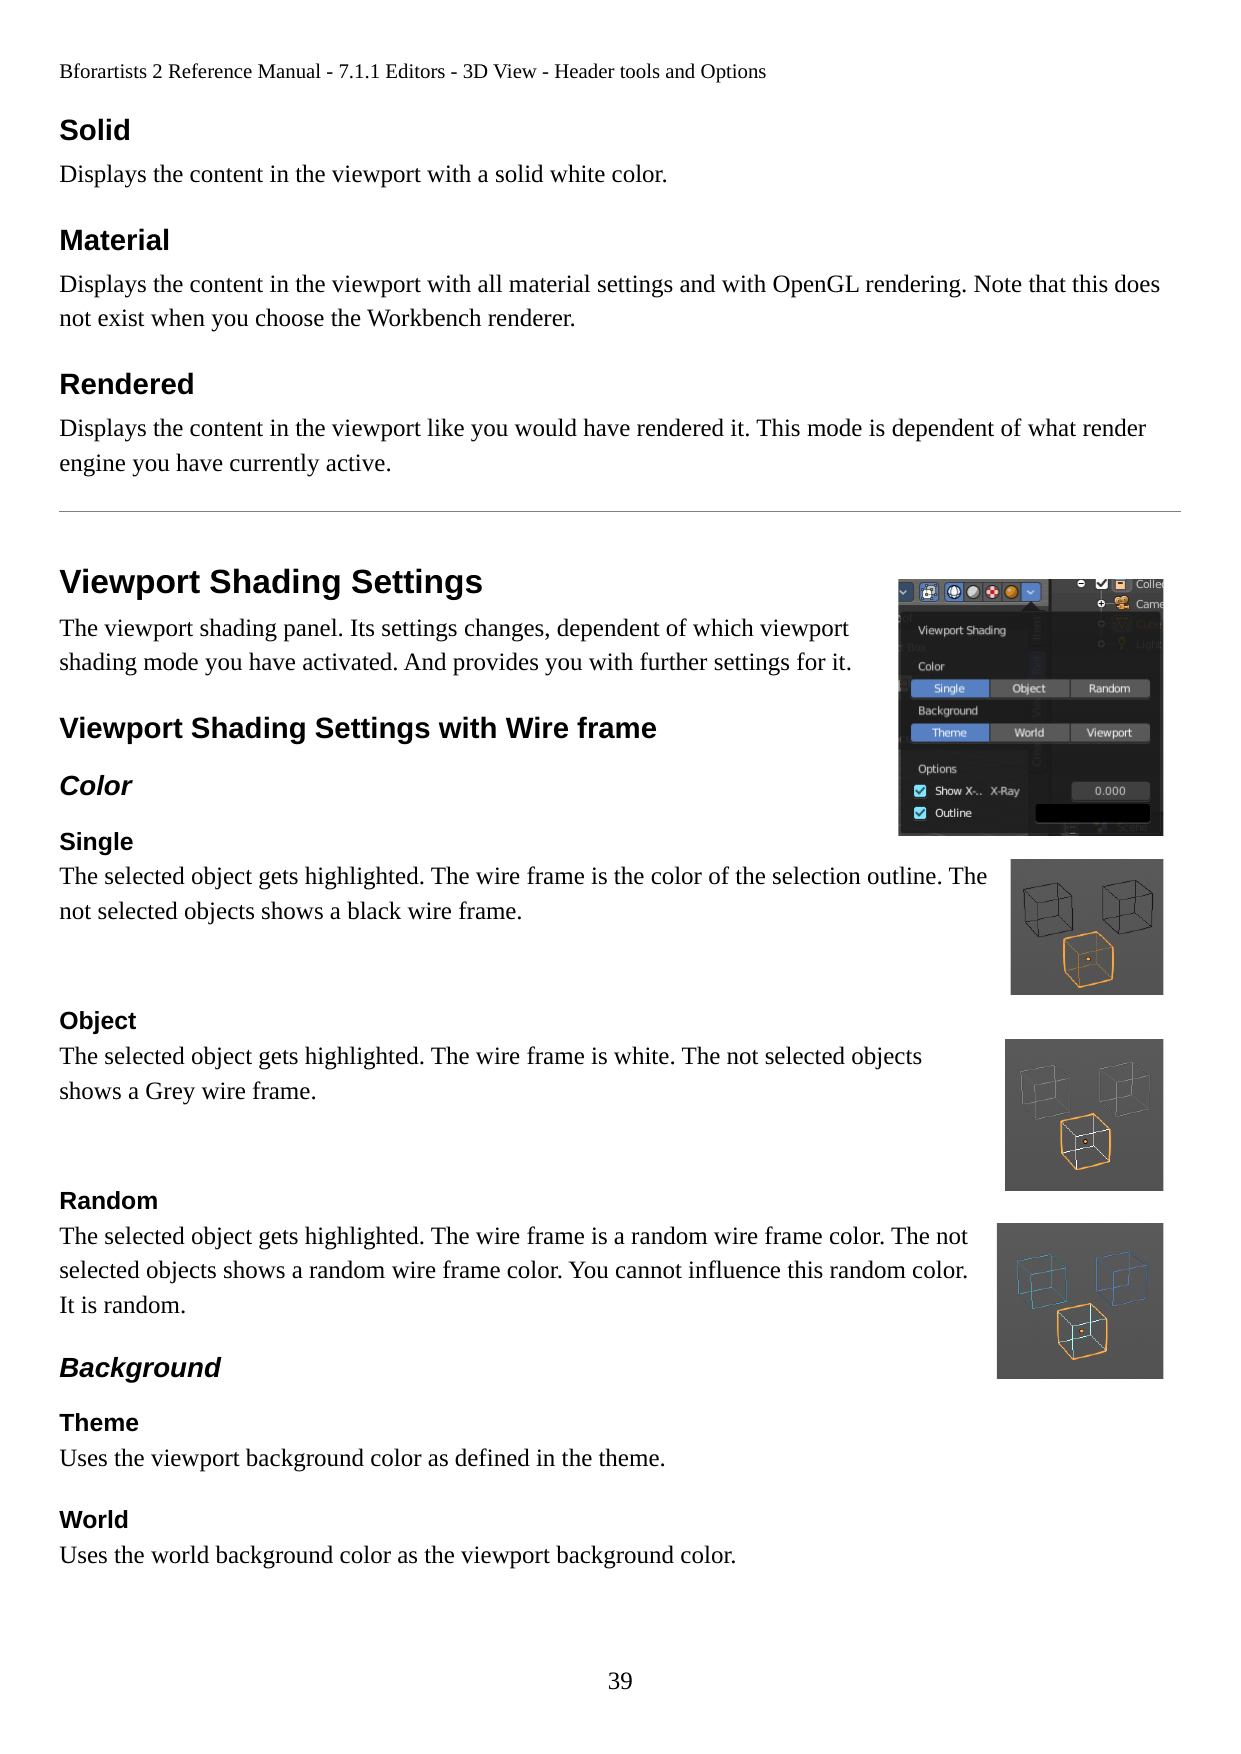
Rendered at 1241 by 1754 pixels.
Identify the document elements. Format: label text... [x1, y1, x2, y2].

picture [1010, 859, 1164, 995]
subtitle Viewport Shading Settings [59, 562, 1181, 600]
subtitle World [59, 1505, 1181, 1533]
subtitle Viewport Shading Settings with Wire frame [59, 711, 898, 745]
subtitle Random [59, 1186, 1181, 1215]
text The selected object gets highlighted. The wire frame is the color of the selection outline. The not selected objects shows a black wire frame. [59, 861, 1010, 924]
text Displays the content in the viewport with all material settings and with OpenGL rendering. Note that this does not exist when you choose the Workbench renderer. [59, 269, 1181, 332]
subtitle Rendered [59, 367, 1181, 401]
text Displays the content in the viewport with a solid white color. [59, 159, 1181, 188]
picture [898, 579, 1164, 836]
picture [1005, 1039, 1164, 1191]
text Uses the world background color as the viewport background color. [59, 1540, 1181, 1568]
text The selected object gets highlighted. The wire frame is a random wire frame color. The not selected objects shows a random wire frame color. You cannot influence this random color. It is random. [59, 1221, 1181, 1319]
subtitle Color [59, 770, 898, 802]
subtitle Material [59, 222, 1181, 256]
subtitle Object [59, 1006, 1181, 1035]
text Displays the content in the viewport like you would have rendered it. This mode is dependent of what render engine you have currently active. [59, 413, 1181, 476]
subtitle Theme [59, 1408, 1181, 1437]
subtitle Solid [59, 113, 1181, 146]
picture [996, 1223, 1164, 1379]
text The viewport shading panel. Its settings changes, dependent of which viewport shading mode you have activated. And provides you with further settings for it. [59, 613, 898, 676]
text Uses the viewport background color as defined in the theme. [59, 1443, 1181, 1472]
subtitle Background [59, 1352, 1181, 1383]
subtitle Single [59, 827, 1181, 855]
subtitle [1164, 770, 1181, 802]
text The selected object gets highlighted. The wire frame is white. The not selected objects shows a Grey wire frame. [59, 1041, 1005, 1104]
